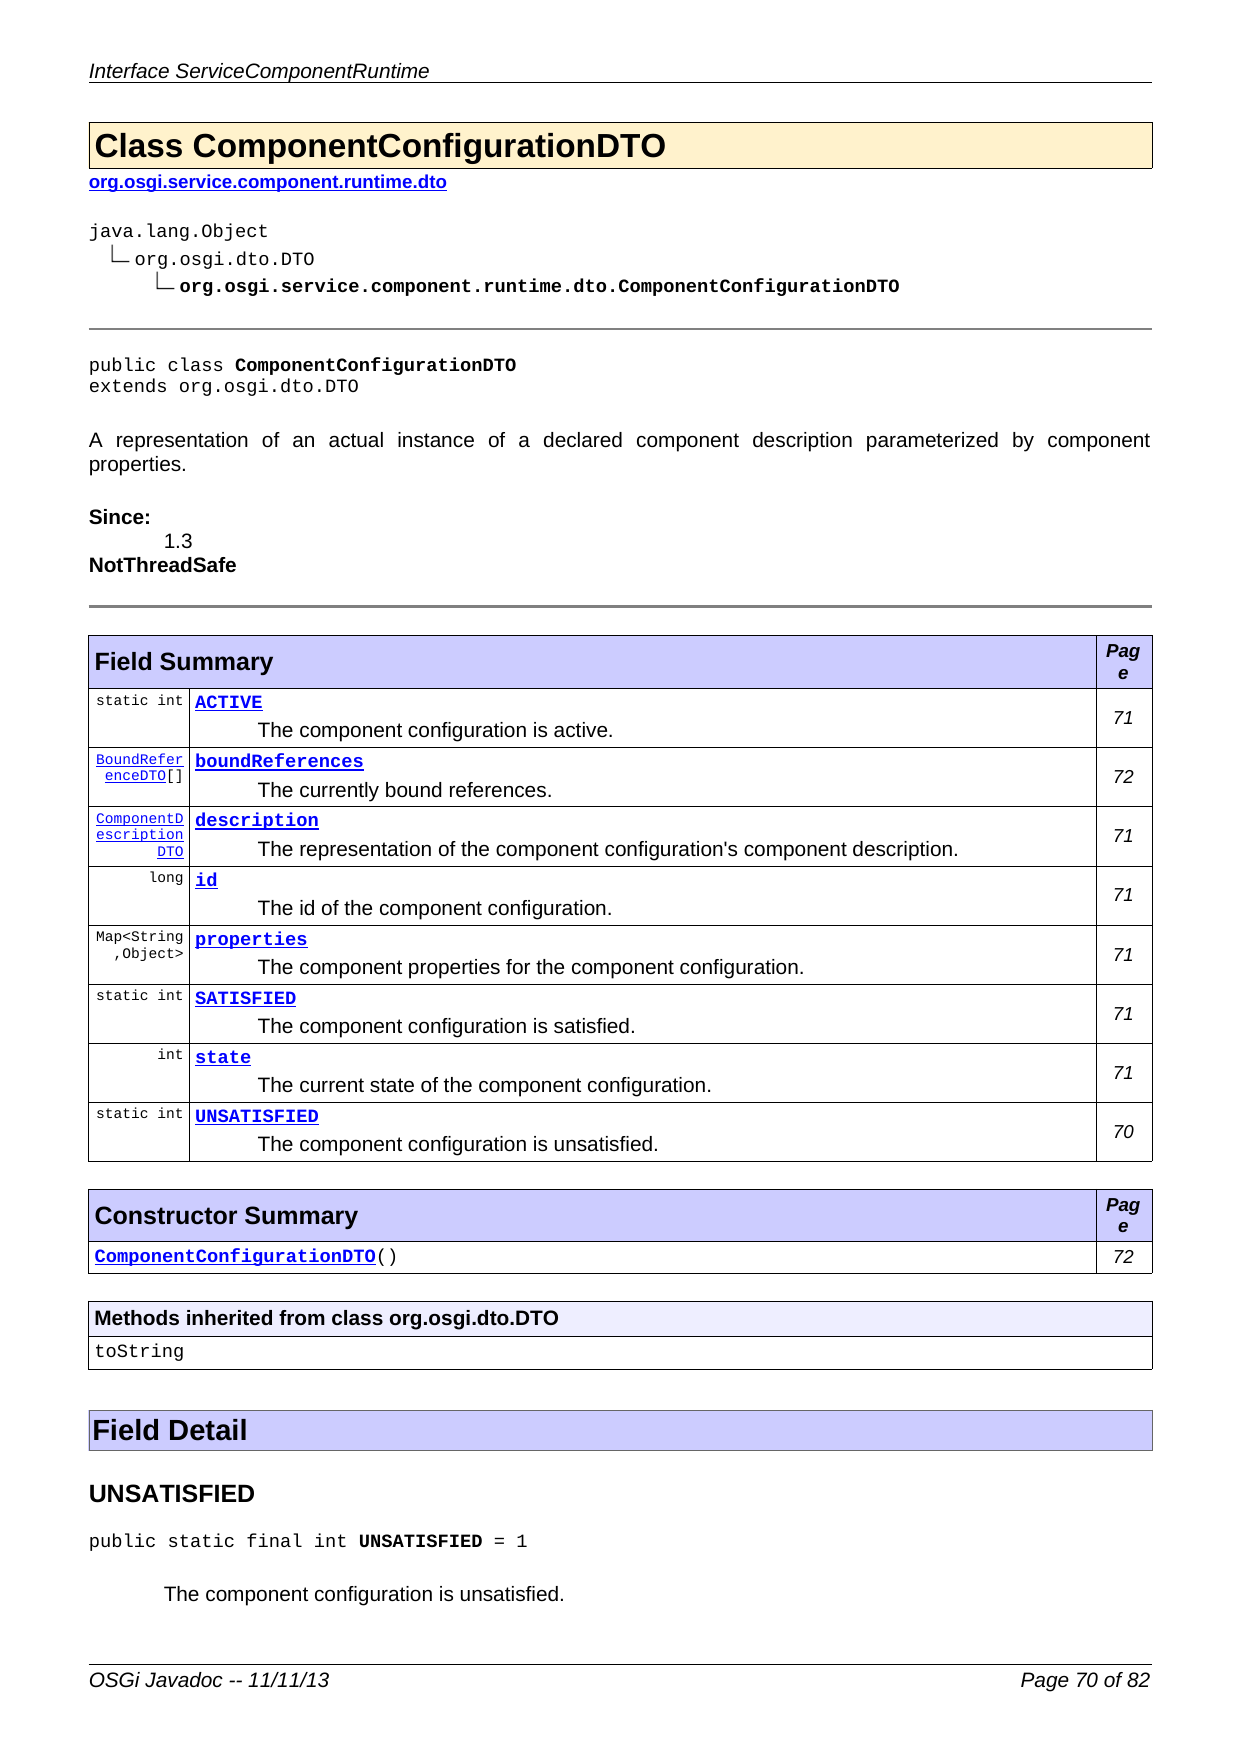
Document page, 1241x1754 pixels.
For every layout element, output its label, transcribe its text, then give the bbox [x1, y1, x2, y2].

text org.osgi.dto.DTO [88, 243, 1152, 271]
table_cell toString [89, 1337, 1152, 1368]
table_cell 71 [1097, 926, 1152, 984]
table_cell 71 [1097, 985, 1152, 1043]
table_cell ComponentConfigurationDTO() [89, 1242, 1096, 1273]
table_header Field Summary [89, 636, 1096, 688]
table_cell ComponentDescriptionDTO [89, 807, 189, 866]
table_cell long [89, 867, 189, 924]
table_cell 71 [1097, 689, 1152, 747]
table_cell static int [89, 1103, 189, 1161]
text The component configuration is unsatisfied. [163, 1582, 1152, 1606]
text java.lang.Object [88, 222, 1152, 243]
table_cell 70 [1097, 1103, 1152, 1161]
text Since: [88, 504, 1152, 528]
table_cell 71 [1097, 1044, 1152, 1102]
table_cell BoundReferenceDTO[] [89, 748, 189, 806]
table_cell 72 [1097, 1242, 1152, 1273]
text NotThreadSafe [88, 552, 1152, 576]
table_cell state The current state of the component configuration. [190, 1044, 1096, 1102]
table_cell int [89, 1044, 189, 1102]
text public static final int UNSATISFIED = 1 [88, 1532, 1152, 1553]
table_cell properties The component properties for the component configuration. [190, 926, 1096, 984]
table_cell ACTIVE The component configuration is active. [190, 689, 1096, 747]
table_cell 71 [1097, 807, 1152, 866]
table_header Constructor Summary [89, 1190, 1096, 1241]
text public class ComponentConfigurationDTO [88, 356, 1152, 377]
text org.osgi.service.component.runtime.dto.ComponentConfigurationDTO [88, 271, 1152, 298]
table_cell SATISFIED The component configuration is satisfied. [190, 985, 1096, 1043]
table_cell 71 [1097, 867, 1152, 924]
table_cell id The id of the component configuration. [190, 867, 1096, 924]
picture [156, 270, 180, 293]
table_header Methods inherited from class org.osgi.dto.DTO [89, 1302, 1152, 1336]
table_header Page [1097, 1190, 1152, 1241]
text org.osgi.service.component.runtime.dto [88, 171, 1152, 193]
subtitle UNSATISFIED [88, 1479, 1152, 1508]
table_header Page [1097, 636, 1152, 688]
table_cell 72 [1097, 748, 1152, 806]
picture [111, 243, 135, 266]
text extends org.osgi.dto.DTO [88, 377, 1152, 398]
text 1.3 [163, 528, 1152, 552]
subtitle Class ComponentConfigurationDTO [90, 123, 1152, 168]
table_cell boundReferences The currently bound references. [190, 748, 1096, 806]
subtitle Field Detail [90, 1411, 1152, 1450]
text A representation of an actual instance of a declared component description parameterized by component properties. [88, 427, 1152, 475]
table_cell static int [89, 985, 189, 1043]
table_cell Map<String,Object> [89, 926, 189, 984]
table_cell UNSATISFIED The component configuration is unsatisfied. [190, 1103, 1096, 1161]
table_cell description The representation of the component configuration's component description. [190, 807, 1096, 866]
table_cell static int [89, 689, 189, 747]
